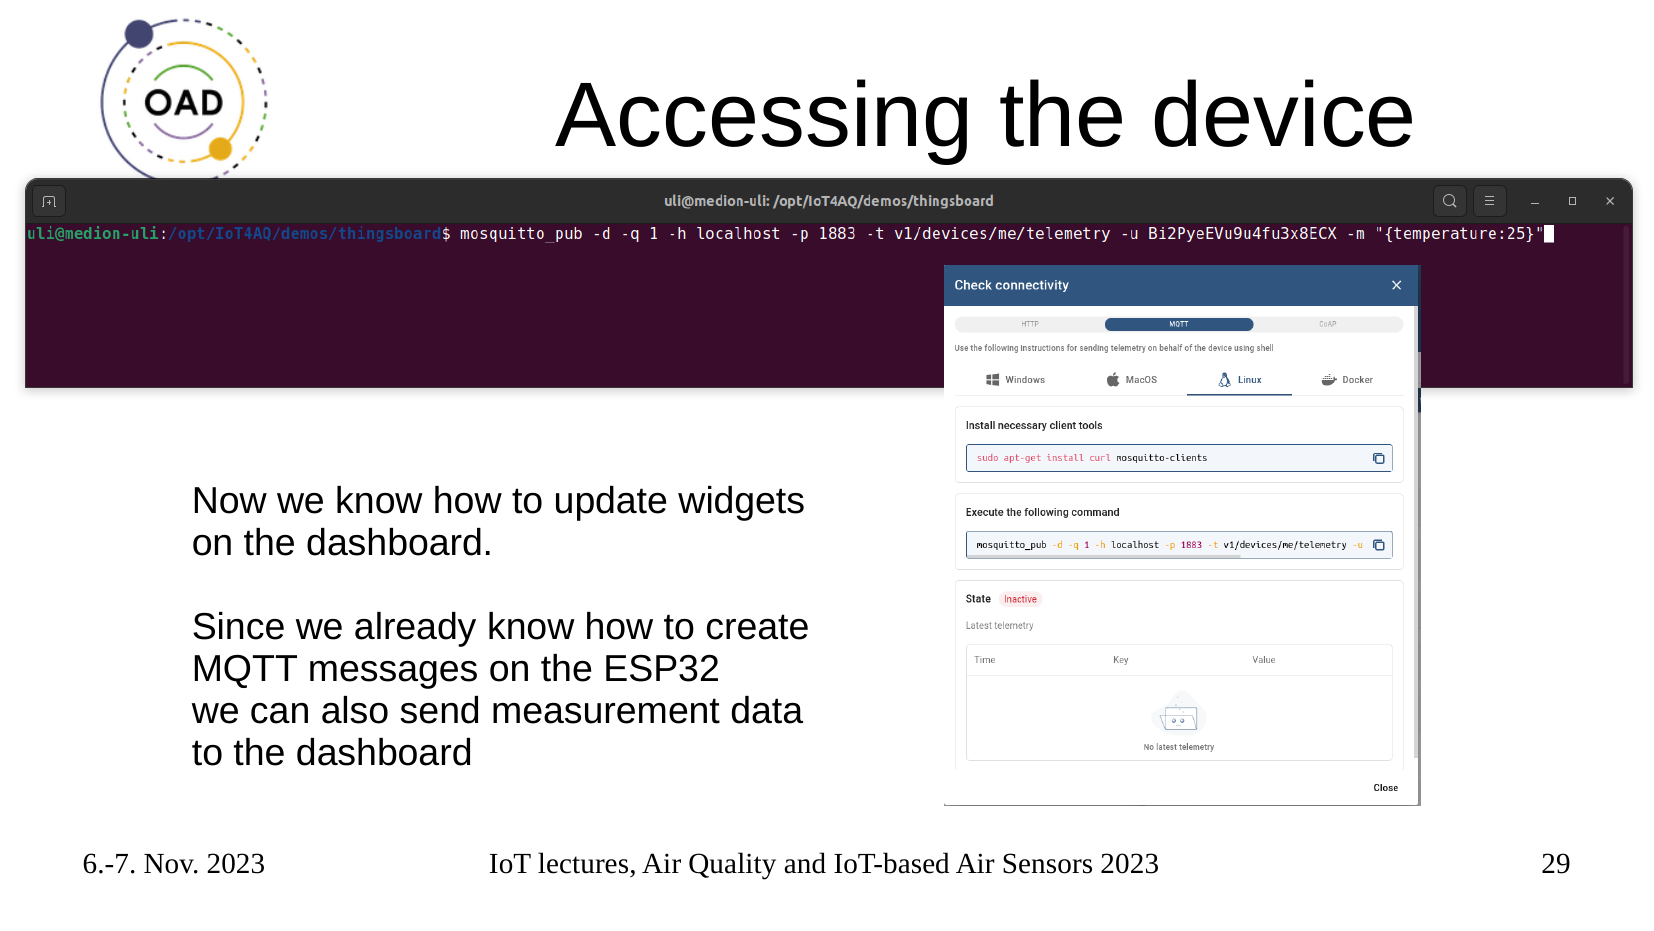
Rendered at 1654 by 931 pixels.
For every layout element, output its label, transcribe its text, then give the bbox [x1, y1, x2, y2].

text_box Now we know how to update widgets on the dashboard. Since we already know how to create MQTT messages on the ESP32 we can also send measurement data to the dashboard [177, 472, 877, 824]
picture [1, 4, 1654, 806]
title Accessing the device [403, 37, 1571, 157]
